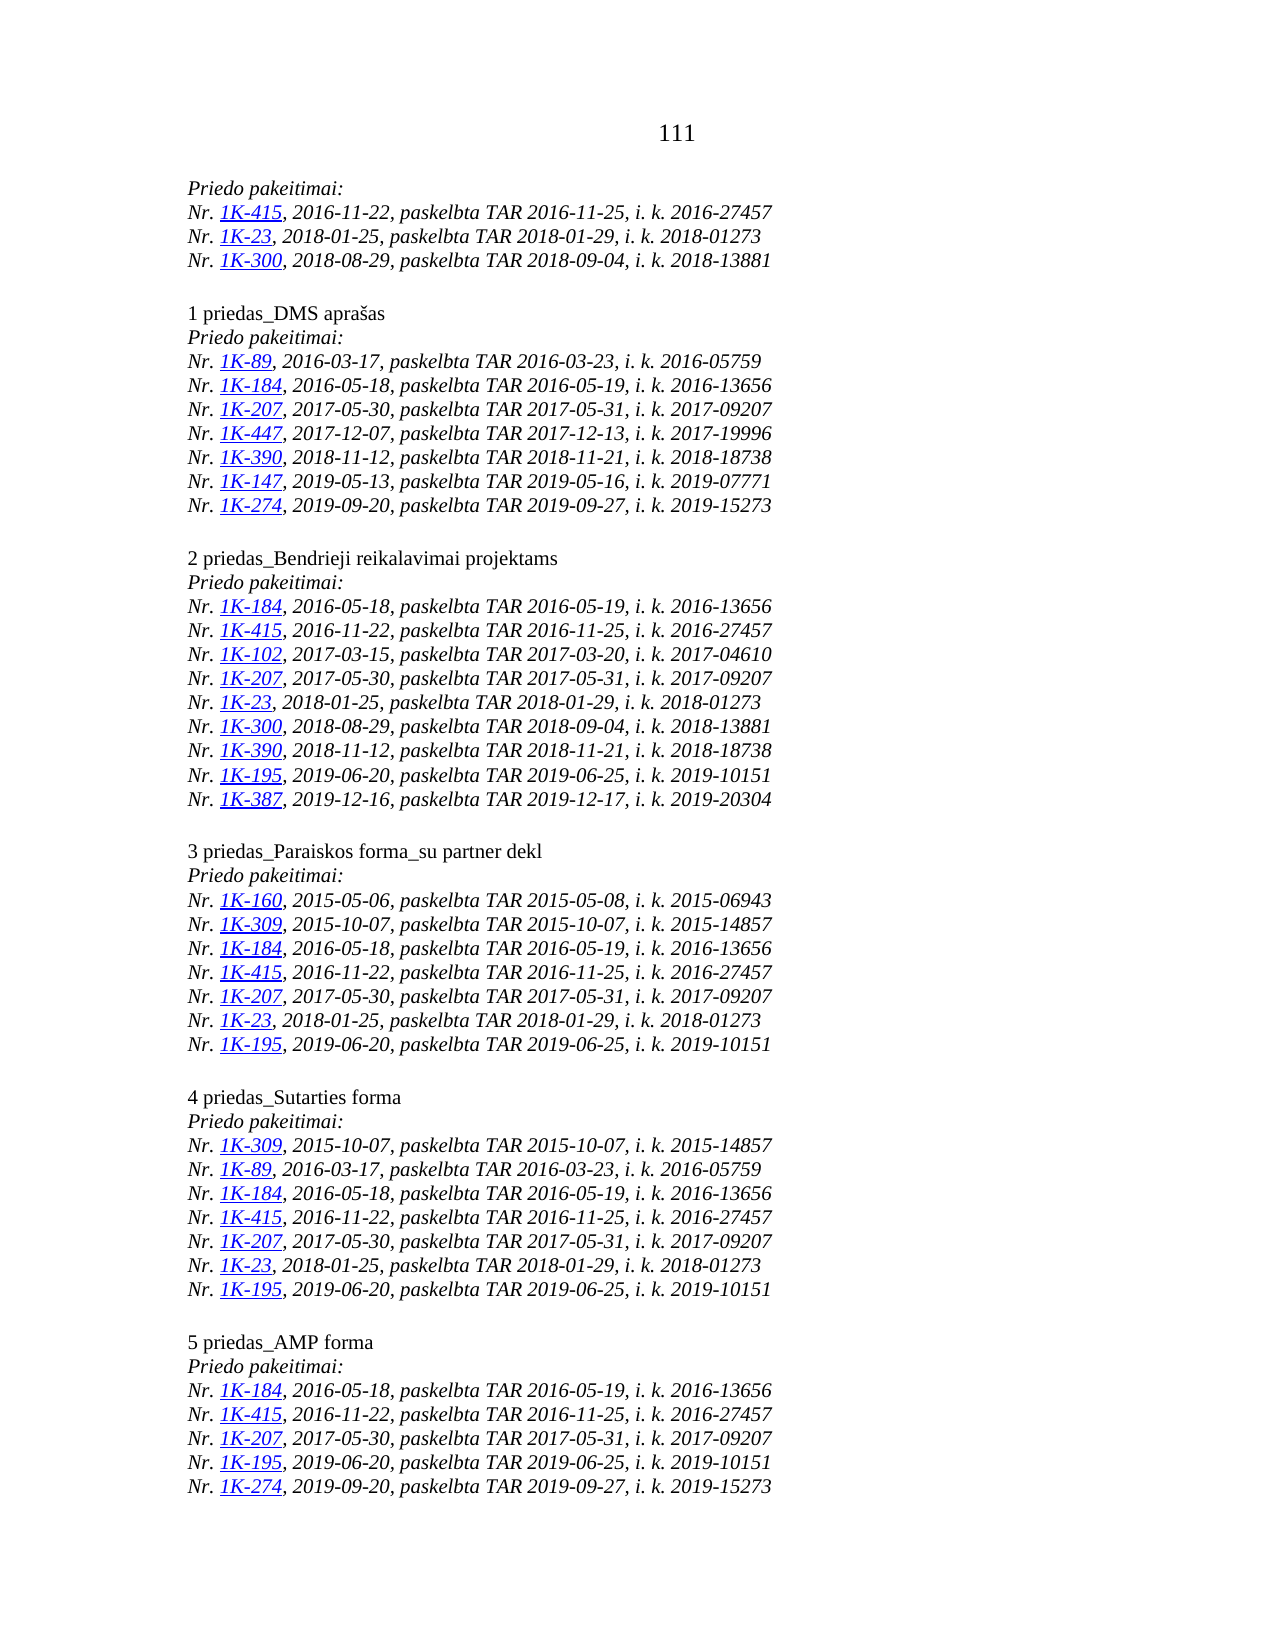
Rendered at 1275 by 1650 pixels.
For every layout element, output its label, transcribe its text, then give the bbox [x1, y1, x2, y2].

text Nr. 1K-309, 2015-10-07, paskelbta TAR 2015-10-07, i. k. 2015-14857 [187, 912, 1167, 936]
text Nr. 1K-390, 2018-11-12, paskelbta TAR 2018-11-21, i. k. 2018-18738 [187, 445, 1167, 469]
text 1 priedas_DMS aprašas [187, 301, 1167, 325]
text Priedo pakeitimai: [187, 570, 1167, 594]
text Nr. 1K-300, 2018-08-29, paskelbta TAR 2018-09-04, i. k. 2018-13881 [187, 714, 1167, 738]
text 5 priedas_AMP forma [187, 1330, 1167, 1354]
text Nr. 1K-195, 2019-06-20, paskelbta TAR 2019-06-25, i. k. 2019-10151 [187, 1032, 1167, 1056]
text Nr. 1K-390, 2018-11-12, paskelbta TAR 2018-11-21, i. k. 2018-18738 [187, 738, 1167, 762]
text 2 priedas_Bendrieji reikalavimai projektams [187, 546, 1167, 570]
text Nr. 1K-195, 2019-06-20, paskelbta TAR 2019-06-25, i. k. 2019-10151 [187, 1450, 1167, 1474]
text Nr. 1K-300, 2018-08-29, paskelbta TAR 2018-09-04, i. k. 2018-13881 [187, 248, 1167, 272]
text Nr. 1K-89, 2016-03-17, paskelbta TAR 2016-03-23, i. k. 2016-05759 [187, 349, 1167, 373]
text 3 priedas_Paraiskos forma_su partner dekl [187, 839, 1167, 863]
text Nr. 1K-147, 2019-05-13, paskelbta TAR 2019-05-16, i. k. 2019-07771 [187, 469, 1167, 493]
text Nr. 1K-309, 2015-10-07, paskelbta TAR 2015-10-07, i. k. 2015-14857 [187, 1133, 1167, 1157]
text Priedo pakeitimai: [187, 1109, 1167, 1133]
text Priedo pakeitimai: [187, 176, 1167, 200]
text Nr. 1K-195, 2019-06-20, paskelbta TAR 2019-06-25, i. k. 2019-10151 [187, 1277, 1167, 1301]
text Nr. 1K-102, 2017-03-15, paskelbta TAR 2017-03-20, i. k. 2017-04610 [187, 642, 1167, 666]
text Nr. 1K-23, 2018-01-25, paskelbta TAR 2018-01-29, i. k. 2018-01273 [187, 1008, 1167, 1032]
text Nr. 1K-23, 2018-01-25, paskelbta TAR 2018-01-29, i. k. 2018-01273 [187, 1253, 1167, 1277]
text Nr. 1K-415, 2016-11-22, paskelbta TAR 2016-11-25, i. k. 2016-27457 [187, 1205, 1167, 1229]
text Priedo pakeitimai: [187, 863, 1167, 887]
text Nr. 1K-195, 2019-06-20, paskelbta TAR 2019-06-25, i. k. 2019-10151 [187, 762, 1167, 787]
text Priedo pakeitimai: [187, 1354, 1167, 1378]
text Nr. 1K-274, 2019-09-20, paskelbta TAR 2019-09-27, i. k. 2019-15273 [187, 493, 1167, 517]
text Nr. 1K-23, 2018-01-25, paskelbta TAR 2018-01-29, i. k. 2018-01273 [187, 690, 1167, 714]
text Nr. 1K-184, 2016-05-18, paskelbta TAR 2016-05-19, i. k. 2016-13656 [187, 373, 1167, 397]
text 4 priedas_Sutarties forma [187, 1085, 1167, 1109]
text Nr. 1K-387, 2019-12-16, paskelbta TAR 2019-12-17, i. k. 2019-20304 [187, 787, 1167, 811]
text Nr. 1K-184, 2016-05-18, paskelbta TAR 2016-05-19, i. k. 2016-13656 [187, 1181, 1167, 1205]
text Nr. 1K-415, 2016-11-22, paskelbta TAR 2016-11-25, i. k. 2016-27457 [187, 200, 1167, 224]
text Nr. 1K-207, 2017-05-30, paskelbta TAR 2017-05-31, i. k. 2017-09207 [187, 666, 1167, 690]
text Nr. 1K-207, 2017-05-30, paskelbta TAR 2017-05-31, i. k. 2017-09207 [187, 1426, 1167, 1450]
text Nr. 1K-415, 2016-11-22, paskelbta TAR 2016-11-25, i. k. 2016-27457 [187, 1402, 1167, 1426]
text Nr. 1K-207, 2017-05-30, paskelbta TAR 2017-05-31, i. k. 2017-09207 [187, 984, 1167, 1008]
text Priedo pakeitimai: [187, 325, 1167, 349]
text Nr. 1K-184, 2016-05-18, paskelbta TAR 2016-05-19, i. k. 2016-13656 [187, 936, 1167, 960]
text Nr. 1K-184, 2016-05-18, paskelbta TAR 2016-05-19, i. k. 2016-13656 [187, 594, 1167, 618]
text Nr. 1K-415, 2016-11-22, paskelbta TAR 2016-11-25, i. k. 2016-27457 [187, 618, 1167, 642]
text Nr. 1K-23, 2018-01-25, paskelbta TAR 2018-01-29, i. k. 2018-01273 [187, 224, 1167, 248]
text Nr. 1K-89, 2016-03-17, paskelbta TAR 2016-03-23, i. k. 2016-05759 [187, 1157, 1167, 1181]
text Nr. 1K-160, 2015-05-06, paskelbta TAR 2015-05-08, i. k. 2015-06943 [187, 887, 1167, 912]
text Nr. 1K-274, 2019-09-20, paskelbta TAR 2019-09-27, i. k. 2019-15273 [187, 1474, 1167, 1498]
text Nr. 1K-184, 2016-05-18, paskelbta TAR 2016-05-19, i. k. 2016-13656 [187, 1378, 1167, 1402]
text Nr. 1K-207, 2017-05-30, paskelbta TAR 2017-05-31, i. k. 2017-09207 [187, 1229, 1167, 1253]
text Nr. 1K-447, 2017-12-07, paskelbta TAR 2017-12-13, i. k. 2017-19996 [187, 421, 1167, 445]
text Nr. 1K-207, 2017-05-30, paskelbta TAR 2017-05-31, i. k. 2017-09207 [187, 397, 1167, 421]
text Nr. 1K-415, 2016-11-22, paskelbta TAR 2016-11-25, i. k. 2016-27457 [187, 960, 1167, 984]
